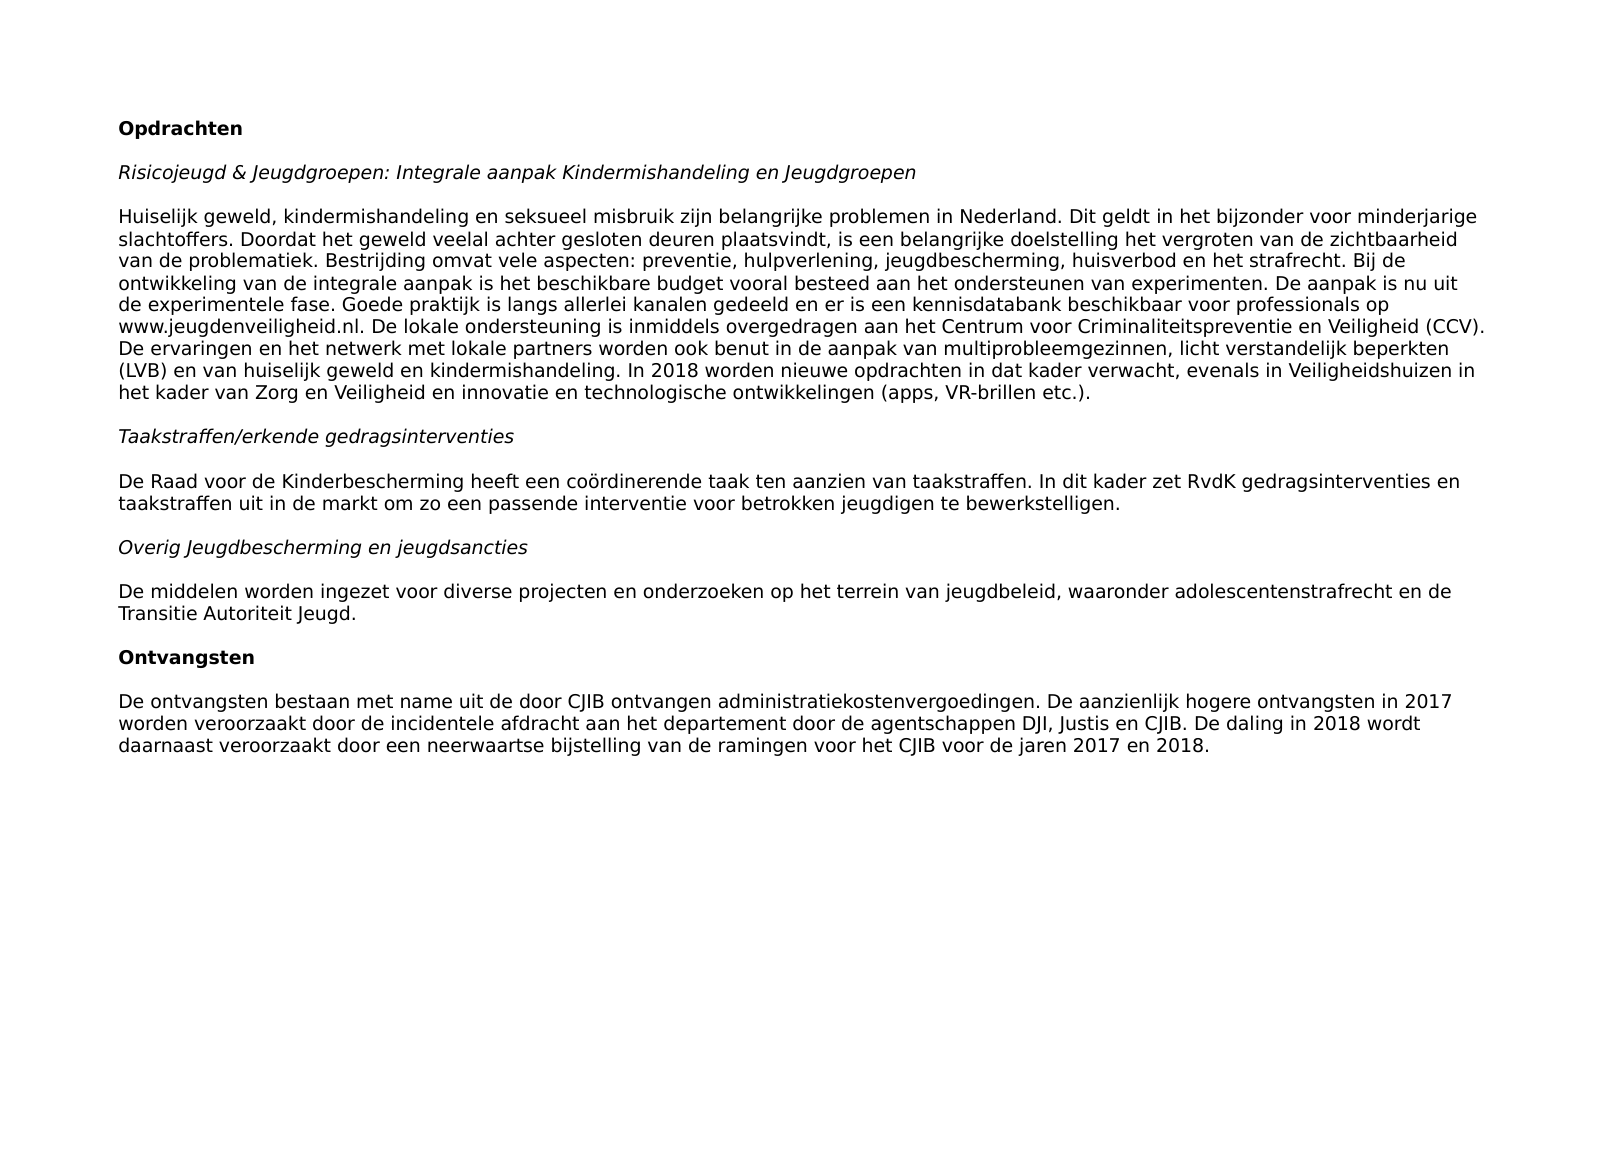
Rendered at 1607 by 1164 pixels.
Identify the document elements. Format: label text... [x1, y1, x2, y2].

subtitle Ontvangsten [118, 647, 1488, 669]
text De Raad voor de Kinderbescherming heeft een coördinerende taak ten aanzien van taakstraffen. In dit kader zet RvdK gedragsinterventies en taakstraffen uit in de markt om zo een passende interventie voor betrokken jeugdigen te bewerkstelligen. [118, 471, 1488, 514]
subtitle Risicojeugd & Jeugdgroepen: Integrale aanpak Kindermishandeling en Jeugdgroepen [118, 162, 1488, 184]
text Huiselijk geweld, kindermishandeling en seksueel misbruik zijn belangrijke problemen in Nederland. Dit geldt in het bijzonder voor minderjarige slachtoffers. Doordat het geweld veelal achter gesloten deuren plaatsvindt, is een belangrijke doelstelling het vergroten van de zichtbaarheid van de problematiek. Bestrijding omvat vele aspecten: preventie, hulpverlening, jeugdbescherming, huisverbod en het strafrecht. Bij de ontwikkeling van de integrale aanpak is het beschikbare budget vooral besteed aan het ondersteunen van experimenten. De aanpak is nu uit de experimentele fase. Goede praktijk is langs allerlei kanalen gedeeld en er is een kennisdatabank beschikbaar voor professionals op www.jeugdenveiligheid.nl. De lokale ondersteuning is inmiddels overgedragen aan het Centrum voor Criminaliteitspreventie en Veiligheid (CCV). De ervaringen en het netwerk met lokale partners worden ook benut in de aanpak van multiprobleemgezinnen, licht verstandelijk beperkten (LVB) en van huiselijk geweld en kindermishandeling. In 2018 worden nieuwe opdrachten in dat kader verwacht, evenals in Veiligheidshuizen in het kader van Zorg en Veiligheid en innovatie en technologische ontwikkelingen (apps, VR-brillen etc.). [118, 206, 1488, 404]
subtitle Taakstraffen/erkende gedragsinterventies [118, 426, 1488, 448]
text De middelen worden ingezet voor diverse projecten en onderzoeken op het terrein van jeugdbeleid, waaronder adolescentenstrafrecht en de Transitie Autoriteit Jeugd. [118, 581, 1488, 625]
text De ontvangsten bestaan met name uit de door CJIB ontvangen administratiekostenvergoedingen. De aanzienlijk hogere ontvangsten in 2017 worden veroorzaakt door de incidentele afdracht aan het departement door de agentschappen DJI, Justis en CJIB. De daling in 2018 wordt daarnaast veroorzaakt door een neerwaartse bijstelling van de ramingen voor het CJIB voor de jaren 2017 en 2018. [118, 691, 1488, 757]
subtitle Overig Jeugdbescherming en jeugdsancties [118, 537, 1488, 559]
subtitle Opdrachten [118, 118, 1488, 140]
